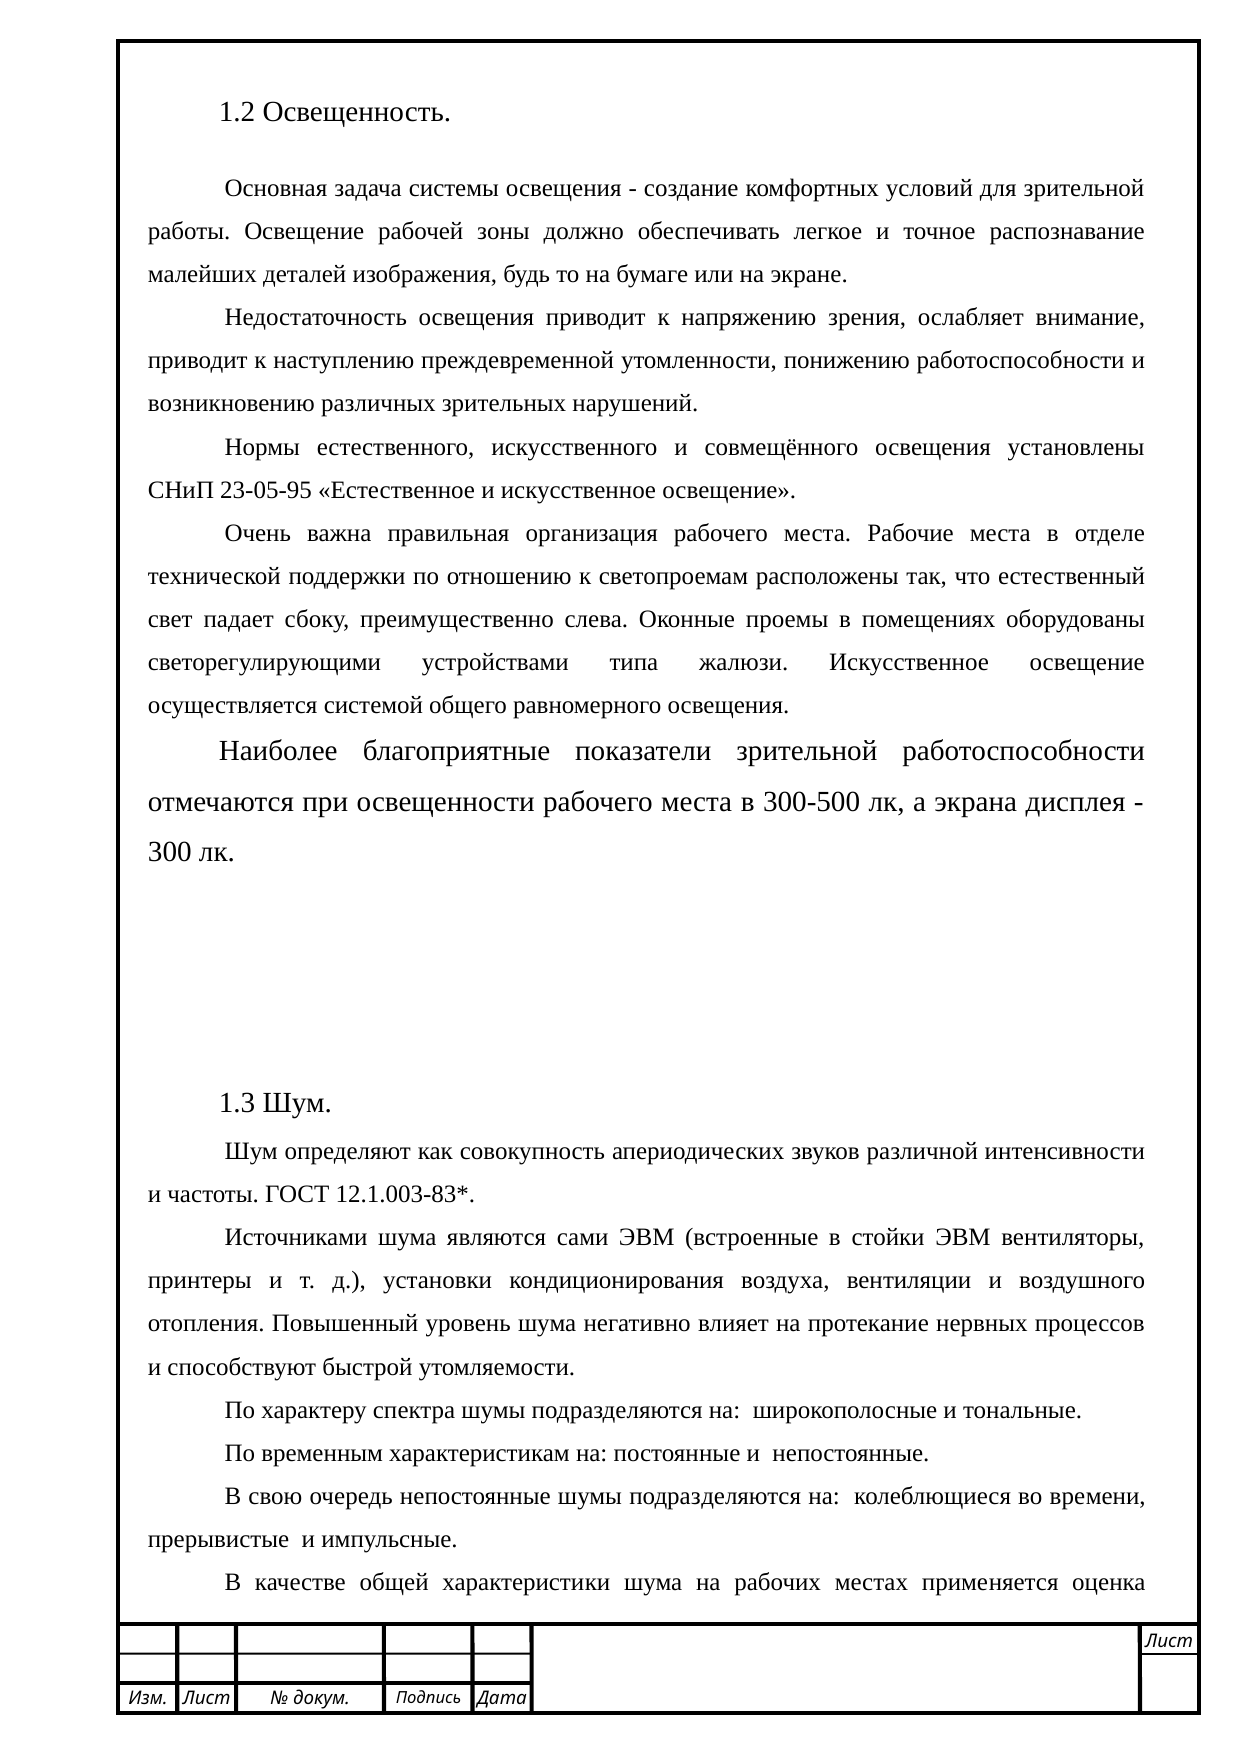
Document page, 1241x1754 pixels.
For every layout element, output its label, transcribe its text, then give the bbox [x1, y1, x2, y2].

text По характеру спектра шумы под­разделяются на: широкополосные и тональные. [148, 1395, 1146, 1423]
text Основная задача системы освещения - создание комфортных условий для зрительной работы. Освещение рабочей зоны должно обеспечивать легкое и точное распознавание малейших деталей изображения, будь то на бумаге или на экране. [148, 173, 1146, 288]
text Шум определяют как совокупность апериодических звуков различной интенсивности и частоты. ГОСТ 12.1.003-83*. [148, 1136, 1146, 1208]
text 1.2 Освещенность. [148, 94, 1146, 127]
text По временным характеристикам на: постоян­ные и непостоянные. [148, 1438, 1146, 1467]
text Очень важна правильная организация рабочего места. Рабочие места в отделе технической поддержки по отношению к светопроемам расположены так, что естественный свет падает сбоку, преимущественно слева. Оконные проемы в помещениях оборудованы светорегулирующими устройствами типа жалюзи. Искусственное освещение осуществляется системой общего равномерного освещения. [148, 518, 1146, 719]
text В качестве общей характеристи­ки шума на рабочих местах приме­няется оценка [148, 1567, 1146, 1596]
text Недостаточность освещения приводит к напряжению зрения, ослабляет внимание, приводит к наступлению преждевременной утомленности, понижению работоспособности и возникновению различных зрительных нарушений. [148, 302, 1146, 417]
text Нормы естественного, искусственного и совмещённого освещения установлены СНиП 23-05-95 «Естественное и искусственное освещение». [148, 432, 1146, 503]
text Источниками шума являются сами ЭВМ (встроенные в стойки ЭВМ вентиляторы, принтеры и т. д.), установки кондиционирования воздуха, вентиляции и воздушного отопления. Повышенный уровень шума негативно влияет на протекание нервных процессов и способствуют быстрой утомляемости. [148, 1222, 1146, 1380]
text В свою оче­редь непостоянные шумы подраз­деляются на: колеблющиеся во вре­мени, прерывистые и импульсные. [148, 1481, 1146, 1553]
text 1.3 Шум. [148, 1086, 1146, 1119]
text Наиболее благоприятные показатели зрительной работоспособности отмечаются при освещенности рабочего места в 300-500 лк, а экрана дисплея - 300 лк. [148, 733, 1146, 868]
